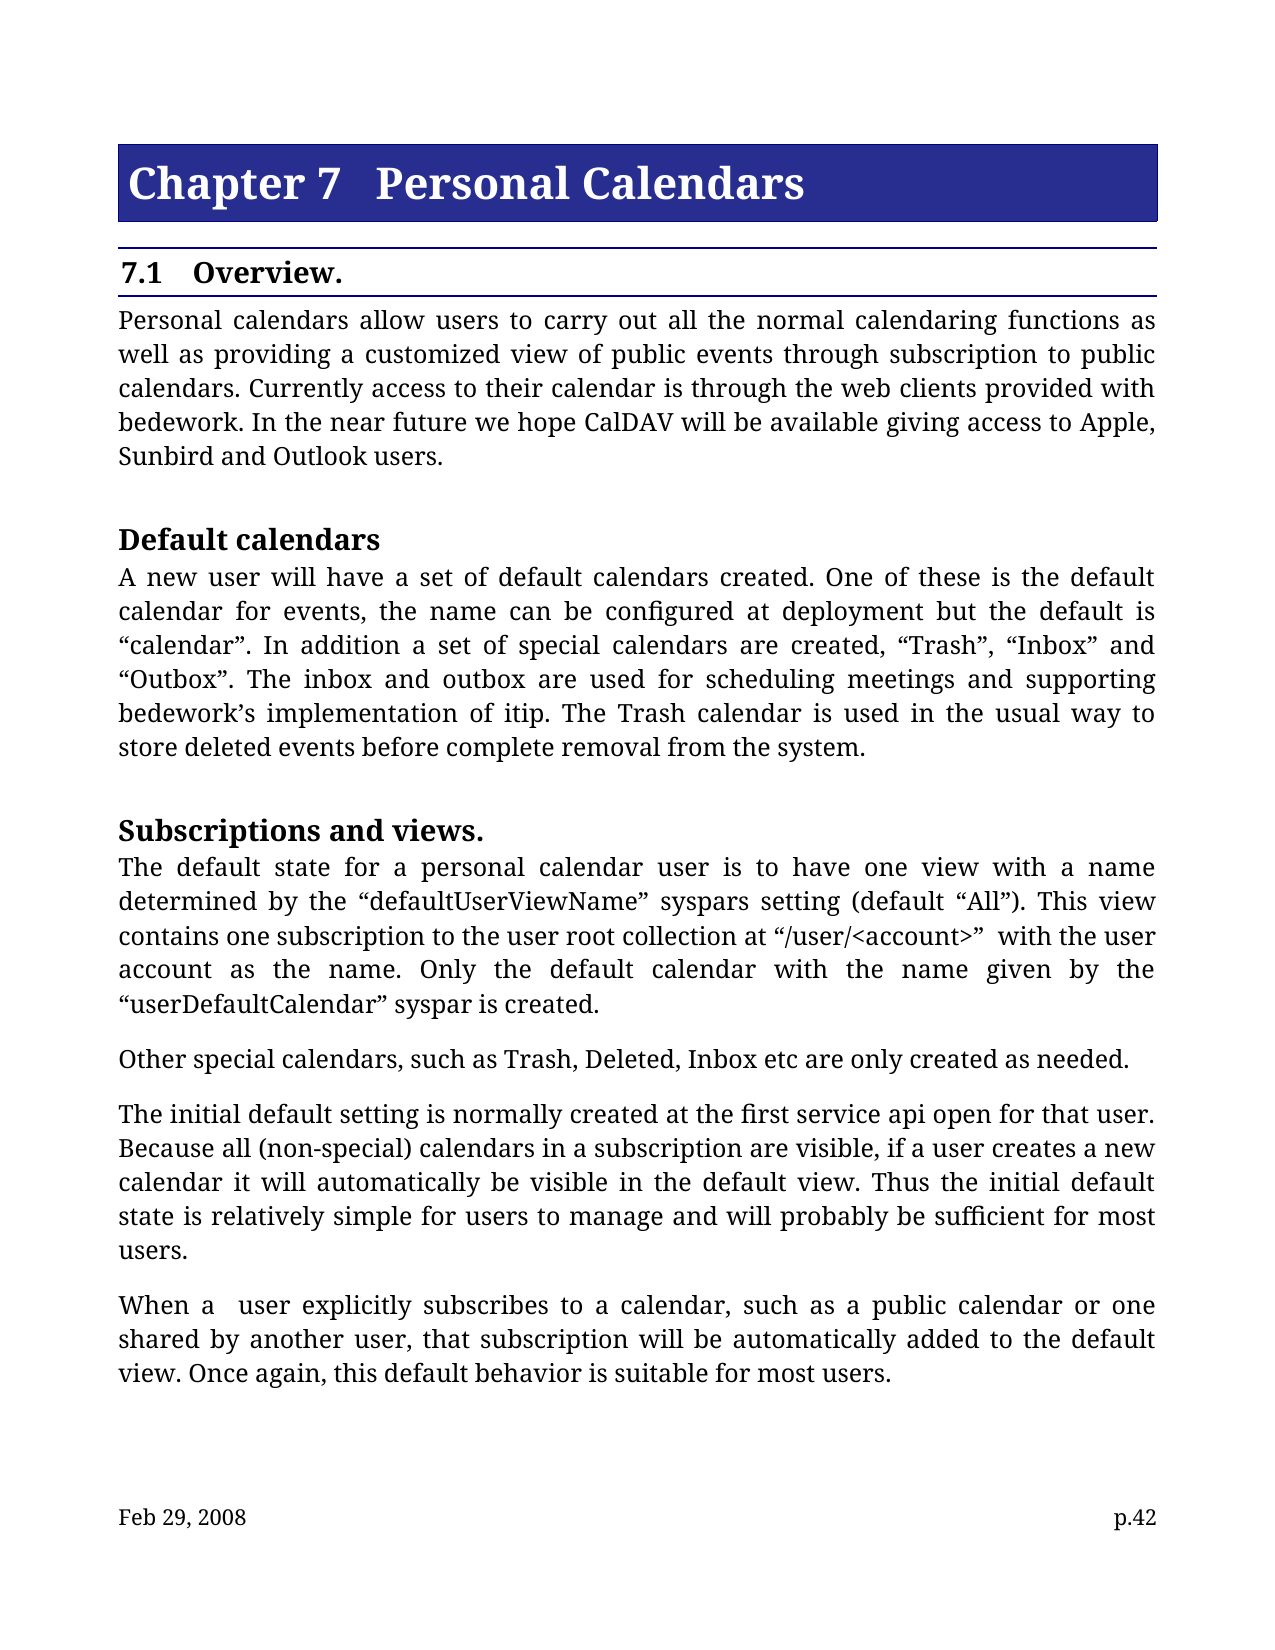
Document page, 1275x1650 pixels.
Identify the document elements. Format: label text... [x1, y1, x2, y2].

text Other special calendars, such as Trash, Deleted, Inbox etc are only created as needed. [118, 1041, 1157, 1075]
subtitle Default calendars [118, 520, 1157, 559]
text A new user will have a set of default calendars created. One of these is the default calendar for events, the name can be configured at deployment but the default is “calendar”. In addition a set of special calendars are created, “Trash”, “Inbox” and “Outbox”. The inbox and outbox are used for scheduling meetings and supporting bedework’s implementation of itip. The Trash calendar is used in the usual way to store deleted events before complete removal from the system. [118, 559, 1157, 764]
subtitle Subscriptions and views. [118, 810, 1157, 850]
text When a user explicitly subscribes to a calendar, such as a public calendar or one shared by another user, that subscription will be automatically added to the default view. Once again, this default behavior is suitable for most users. [118, 1288, 1157, 1390]
text Personal calendars allow users to carry out all the normal calendaring functions as well as providing a customized view of public events through subscription to public calendars. Currently access to their calendar is through the web clients provided with bedework. In the near future we hope CalDAV will be available giving access to Apple, Sunbird and Outlook users. [118, 303, 1157, 473]
text The default state for a personal calendar user is to have one view with a name determined by the “defaultUserViewName” syspars setting (default “All”). This view contains one subscription to the user root collection at “/user/<account>” with the user account as the name. Only the default calendar with the name given by the “userDefaultCalendar” syspar is created. [118, 850, 1157, 1020]
text The initial default setting is normally created at the first service api open for that user. Because all (non-special) calendars in a subscription are visible, if a user creates a new calendar it will automatically be visible in the default view. Thus the initial default state is relatively simple for users to manage and will probably be sufficient for most users. [118, 1096, 1157, 1267]
subtitle Personal Calendars [119, 145, 1157, 221]
subtitle Overview. [118, 249, 1157, 295]
